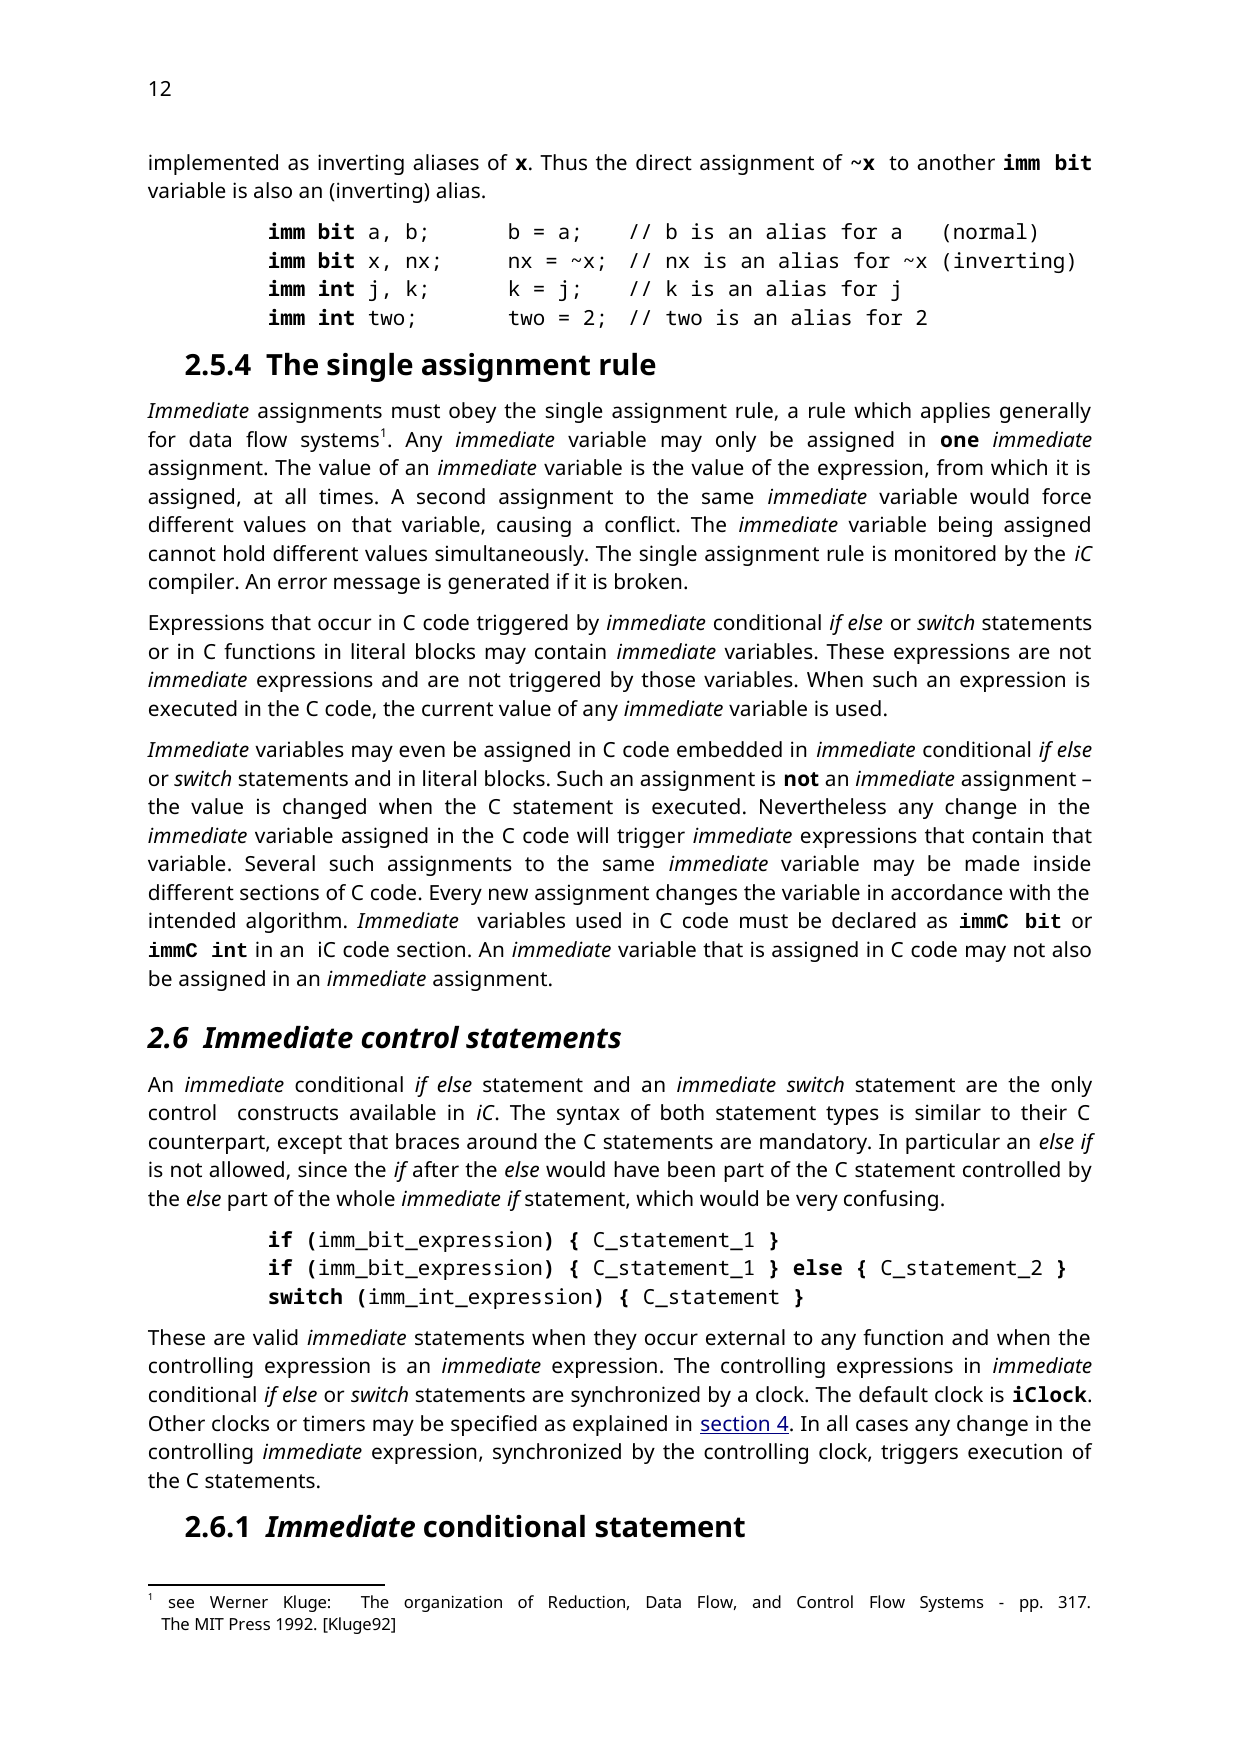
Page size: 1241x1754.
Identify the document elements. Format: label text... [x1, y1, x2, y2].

text Immediate variables may even be assigned in C code embedded in immediate conditional if else or switch statements and in literal blocks. Such an assignment is not an immediate assignment – the value is changed when the C statement is executed. Nevertheless any change in the immediate variable assigned in the C code will trigger immediate expressions that contain that variable. Several such assignments to the same immediate variable may be made inside different sections of C code. Every new assignment changes the variable in accordance with the intended algorithm. Immediate variables used in C code must be declared as immC bit or immC int in an iC code section. An immediate variable that is assigned in C code may not also be assigned in an immediate assignment. [148, 735, 1092, 993]
subtitle Immediate conditional statement [184, 1507, 1092, 1546]
text These are valid immediate statements when they occur external to any function and when the controlling expression is an immediate expression. The controlling expressions in immediate conditional if else or switch statements are synchronized by a clock. The default clock is iClock. Other clocks or timers may be specified as explained in section 4. In all cases any change in the controlling immediate expression, synchronized by the controlling clock, triggers execution of the C statements. [148, 1323, 1092, 1494]
text if (imm_bit_expression) { C_statement_1 } if (imm_bit_expression) { C_statement_1 } else { C_statement_2 } switch (imm_int_expression) { C_statement } [268, 1225, 1092, 1310]
text An immediate conditional if else statement and an immediate switch statement are the only control constructs available in iC. The syntax of both statement types is similar to their C counterpart, except that braces around the C statements are mandatory. In particular an else if is not allowed, since the if after the else would have been part of the C statement controlled by the else part of the whole immediate if statement, which would be very confusing. [148, 1069, 1092, 1212]
text imm bit a, b; b = a; // b is an alias for a (normal) imm bit x, nx; nx = ~x; // nx is an alias for ~x (inverting) imm int j, k; k = j; // k is an alias for j imm int two; two = 2; // two is an alias for 2 [268, 217, 1092, 331]
text see Werner Kluge: The organization of Reduction, Data Flow, and Control Flow Systems - pp. 317. The MIT Press 1992. [Kluge92] [148, 1591, 1092, 1636]
text Expressions that occur in C code triggered by immediate conditional if else or switch statements or in C functions in literal blocks may contain immediate variables. These expressions are not immediate expressions and are not triggered by those variables. When such an expression is executed in the C code, the current value of any immediate variable is used. [148, 608, 1092, 722]
text implemented as inverting aliases of x. Thus the direct assignment of ~x to another imm bit variable is also an (inverting) alias. [148, 148, 1092, 205]
text Immediate assignments must obey the single assignment rule, a rule which applies generally for data flow systems. Any immediate variable may only be assigned in one immediate assignment. The value of an immediate variable is the value of the expression, from which it is assigned, at all times. A second assignment to the same immediate variable would force different values on that variable, causing a conflict. The immediate variable being assigned cannot hold different values simultaneously. The single assignment rule is monitored by the iC compiler. An error message is generated if it is broken. [148, 396, 1092, 596]
subtitle Immediate control statements [148, 1018, 1092, 1057]
subtitle The single assignment rule [184, 344, 1092, 383]
